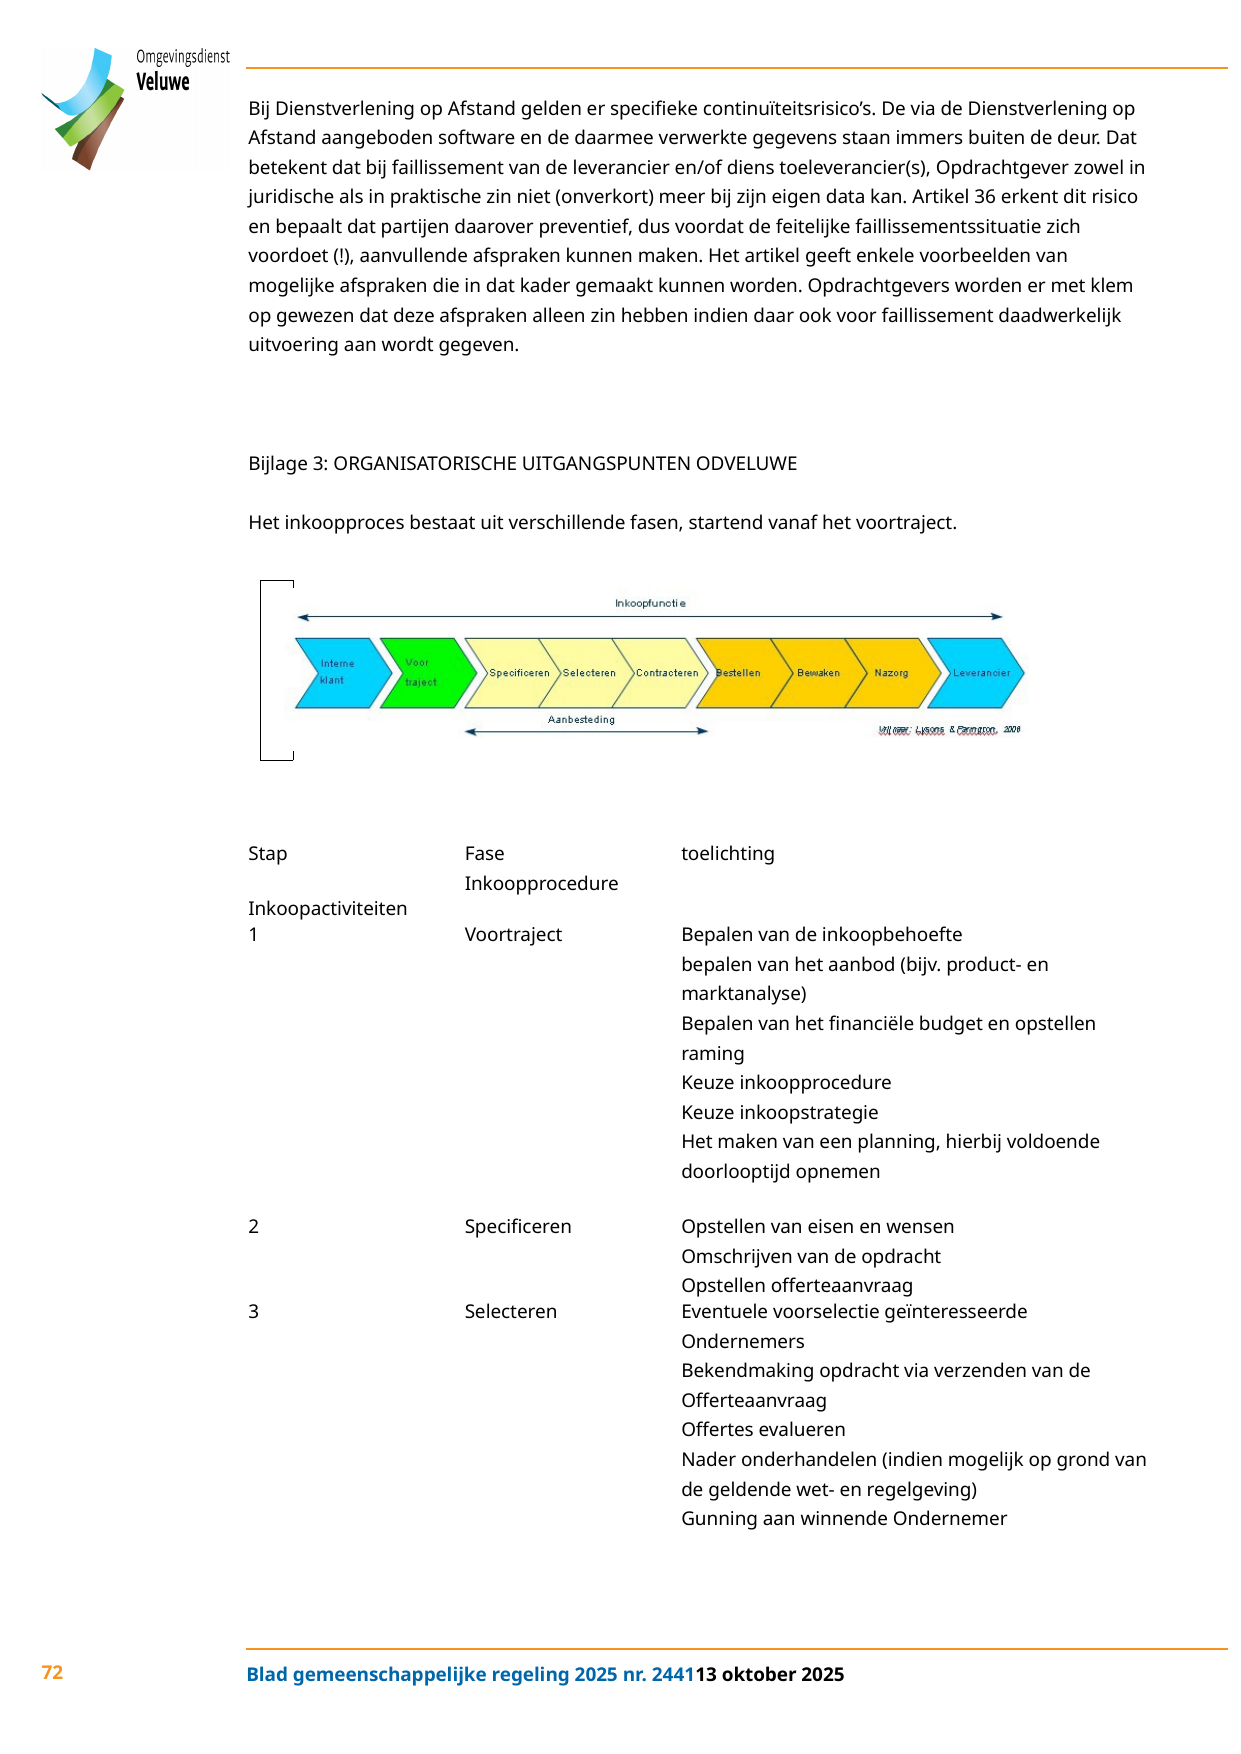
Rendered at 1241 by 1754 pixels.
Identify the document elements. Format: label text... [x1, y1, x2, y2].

text Bij Dienstverlening op Afstand gelden er specifieke continuïteitsrisico’s. De via de Dienstverlening op Afstand aangeboden software en de daarmee verwerkte gegevens staan immers buiten de deur. Dat betekent dat bij faillissement van de leverancier en/of diens toeleverancier(s), Opdrachtgever zowel in juridische als in praktische zin niet (onverkort) meer bij zijn eigen data kan. Artikel 36 erkent dit risico en bepaalt dat partijen daarover preventief, dus voordat de feitelijke faillissementssituatie zich voordoet (!), aanvullende afspraken kunnen maken. Het artikel geeft enkele voorbeelden van mogelijke afspraken die in dat kader gemaakt kunnen worden. Opdrachtgevers worden er met klem op gewezen dat deze afspraken alleen zin hebben indien daar ook voor faillissement daadwerkelijk uitvoering aan wordt gegeven. [248, 95, 1152, 357]
table_cell 2 [248, 1213, 464, 1298]
table_header toelichting [681, 840, 1152, 896]
text Bijlage 3: ORGANISATORISCHE UITGANGSPUNTEN ODVELUWE [248, 450, 1152, 476]
table_cell Eventuele voorselectie geïnteresseerde Ondernemers Bekendmaking opdracht via verzenden van de Offerteaanvraag Offertes evalueren Nader onderhandelen (indien mogelijk op grond van de geldende wet- en regelgeving) Gunning aan winnende Ondernemer [681, 1298, 1152, 1531]
table_header Fase Inkoopprocedure [465, 840, 681, 896]
table_cell 1 [248, 921, 464, 1213]
table_cell [681, 896, 1152, 921]
table_cell Voortraject [465, 921, 681, 1213]
picture [41, 47, 231, 172]
text Het inkoopproces bestaat uit verschillende fasen, startend vanaf het voortraject. [248, 509, 1152, 535]
table_header Stap [248, 840, 464, 896]
table_cell Selecteren [465, 1298, 681, 1531]
picture [268, 588, 1046, 751]
table_cell Opstellen van eisen en wensen Omschrijven van de opdracht Opstellen offerteaanvraag [681, 1213, 1152, 1298]
table_cell Inkoopactiviteiten [248, 896, 681, 921]
table_cell Specificeren [465, 1213, 681, 1298]
table_cell Bepalen van de inkoopbehoefte bepalen van het aanbod (bijv. product- en marktanalyse) Bepalen van het financiële budget en opstellen raming Keuze inkoopprocedure Keuze inkoopstrategie Het maken van een planning, hierbij voldoende doorlooptijd opnemen [681, 921, 1152, 1213]
table_cell 3 [248, 1298, 464, 1531]
